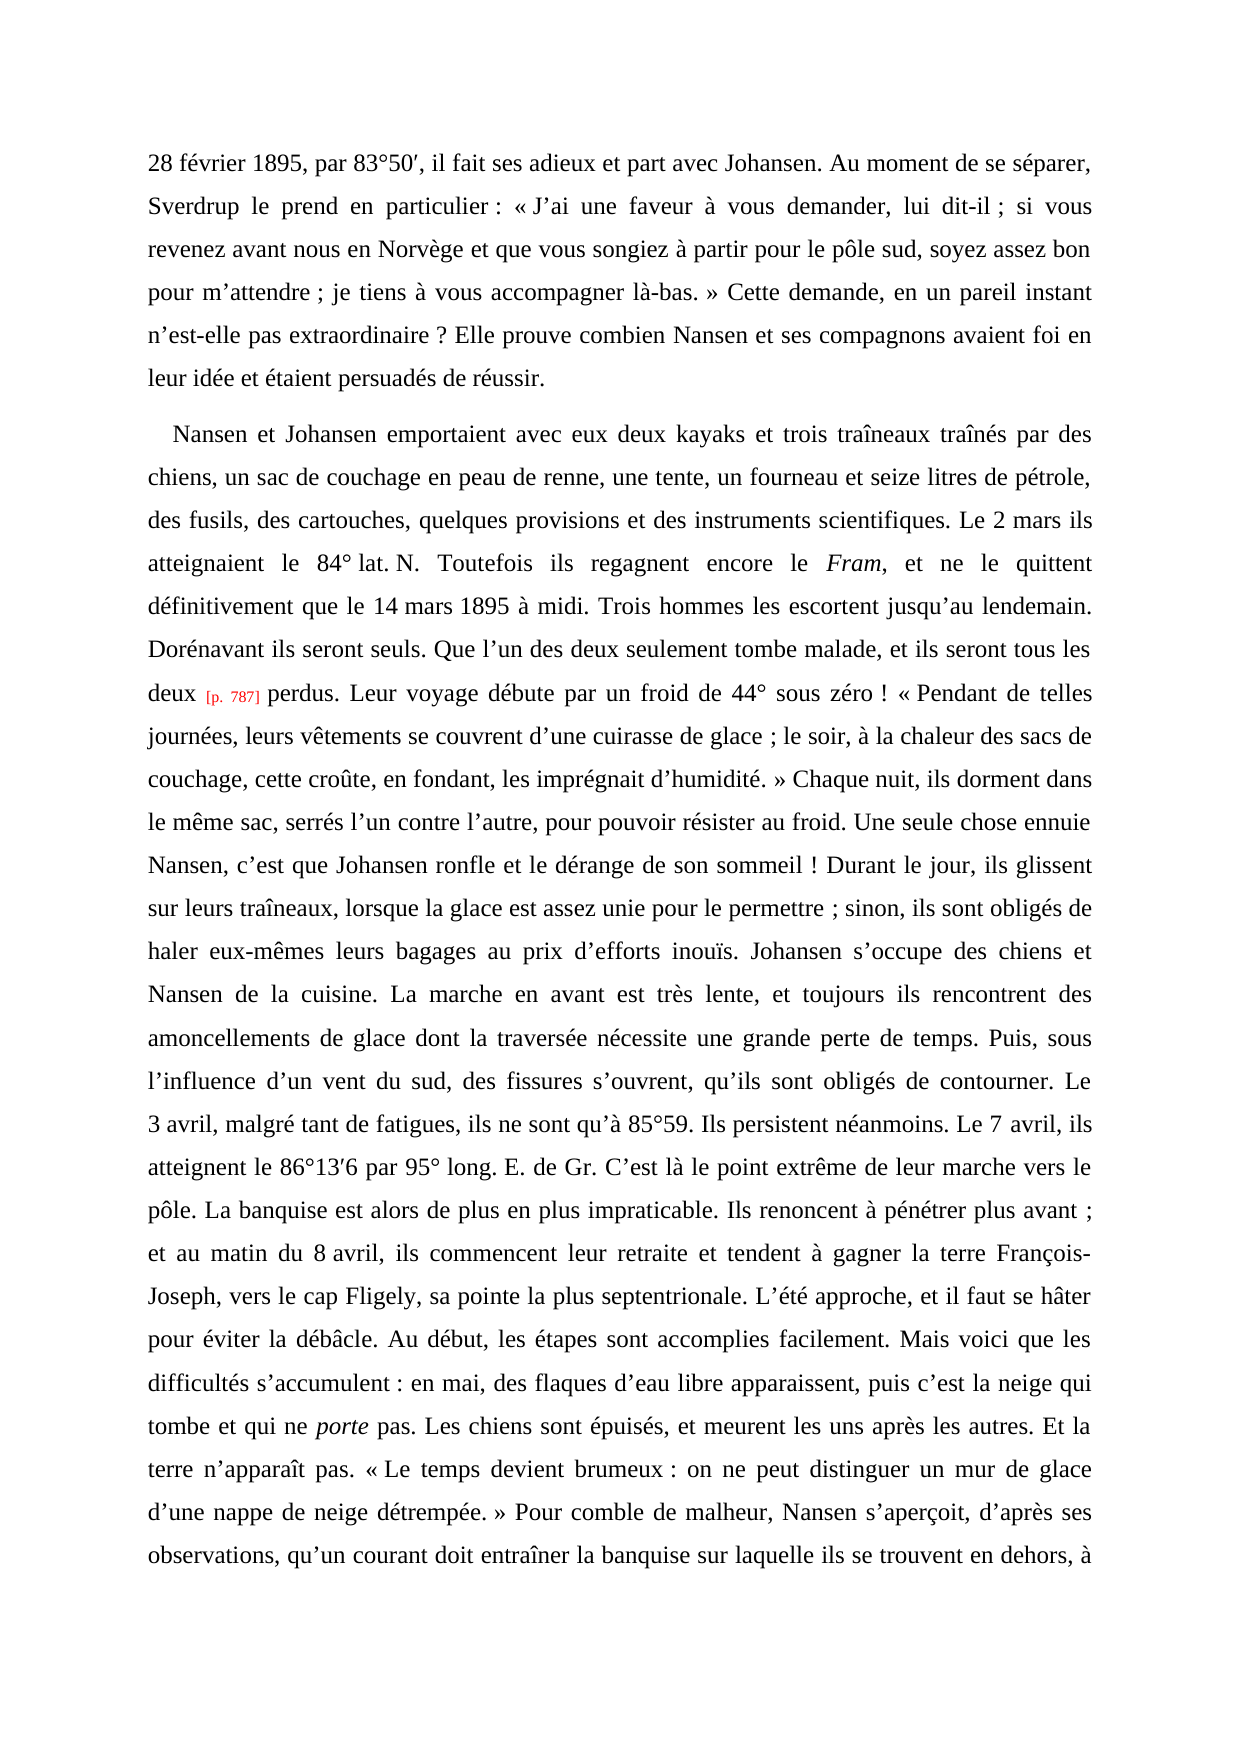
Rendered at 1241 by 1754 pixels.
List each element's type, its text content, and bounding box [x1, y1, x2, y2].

text Nansen et Johansen emportaient avec eux deux kayaks et trois traîneaux traînés par des chiens, un sac de couchage en peau de renne, une tente, un fourneau et seize litres de pétrole, des fusils, des cartouches, quelques provisions et des instruments scientifiques. Le 2 mars ils atteignaient le 84° lat. N. Toutefois ils regagnent encore le Fram, et ne le quittent définitivement que le 14 mars 1895 à midi. Trois hommes les escortent jusqu’au lendemain. Dorénavant ils seront seuls. Que l’un des deux seulement tombe malade, et ils seront tous les deux [p. 787] perdus. Leur voyage débute par un froid de 44° sous zéro ! « Pendant de telles journées, leurs vêtements se couvrent d’une cuirasse de glace ; le soir, à la chaleur des sacs de couchage, cette croûte, en fondant, les imprégnait d’humidité. » Chaque nuit, ils dorment dans le même sac, serrés l’un contre l’autre, pour pouvoir résister au froid. Une seule chose ennuie Nansen, c’est que Johansen ronfle et le dérange de son sommeil ! Durant le jour, ils glissent sur leurs traîneaux, lorsque la glace est assez unie pour le permettre ; sinon, ils sont obligés de haler eux-mêmes leurs bagages au prix d’efforts inouïs. Johansen s’occupe des chiens et Nansen de la cuisine. La marche en avant est très lente, et toujours ils rencontrent des amoncellements de glace dont la traversée nécessite une grande perte de temps. Puis, sous l’influence d’un vent du sud, des fissures s’ouvrent, qu’ils sont obligés de contourner. Le 3 avril, malgré tant de fatigues, ils ne sont qu’à 85°59. Ils persistent néanmoins. Le 7 avril, ils atteignent le 86°13ʹ6 par 95° long. E. de Gr. C’est là le point extrême de leur marche vers le pôle. La banquise est alors de plus en plus impraticable. Ils renoncent à pénétrer plus avant ; et au matin du 8 avril, ils commencent leur retraite et tendent à gagner la terre François-Joseph, vers le cap Fligely, sa pointe la plus septentrionale. L’été approche, et il faut se hâter pour éviter la débâcle. Au début, les étapes sont accomplies facilement. Mais voici que les difficultés s’accumulent : en mai, des flaques d’eau libre apparaissent, puis c’est la neige qui tombe et qui ne porte pas. Les chiens sont épuisés, et meurent les uns après les autres. Et la terre n’apparaît pas. « Le temps devient brumeux : on ne peut distinguer un mur de glace d’une nappe de neige détrempée. » Pour comble de malheur, Nansen s’aperçoit, d’après ses observations, qu’un courant doit entraîner la banquise sur laquelle ils se trouvent en dehors, à [148, 419, 1093, 1569]
text 28 février 1895, par 83°50ʹ, il fait ses adieux et part avec Johansen. Au moment de se séparer, Sverdrup le prend en particulier : « J’ai une faveur à vous demander, lui dit-il ; si vous revenez avant nous en Norvège et que vous songiez à partir pour le pôle sud, soyez assez bon pour m’attendre ; je tiens à vous accompagner là-bas. » Cette demande, en un pareil instant n’est-elle pas extraordinaire ? Elle prouve combien Nansen et ses compagnons avaient foi en leur idée et étaient persuadés de réussir. [148, 148, 1093, 392]
